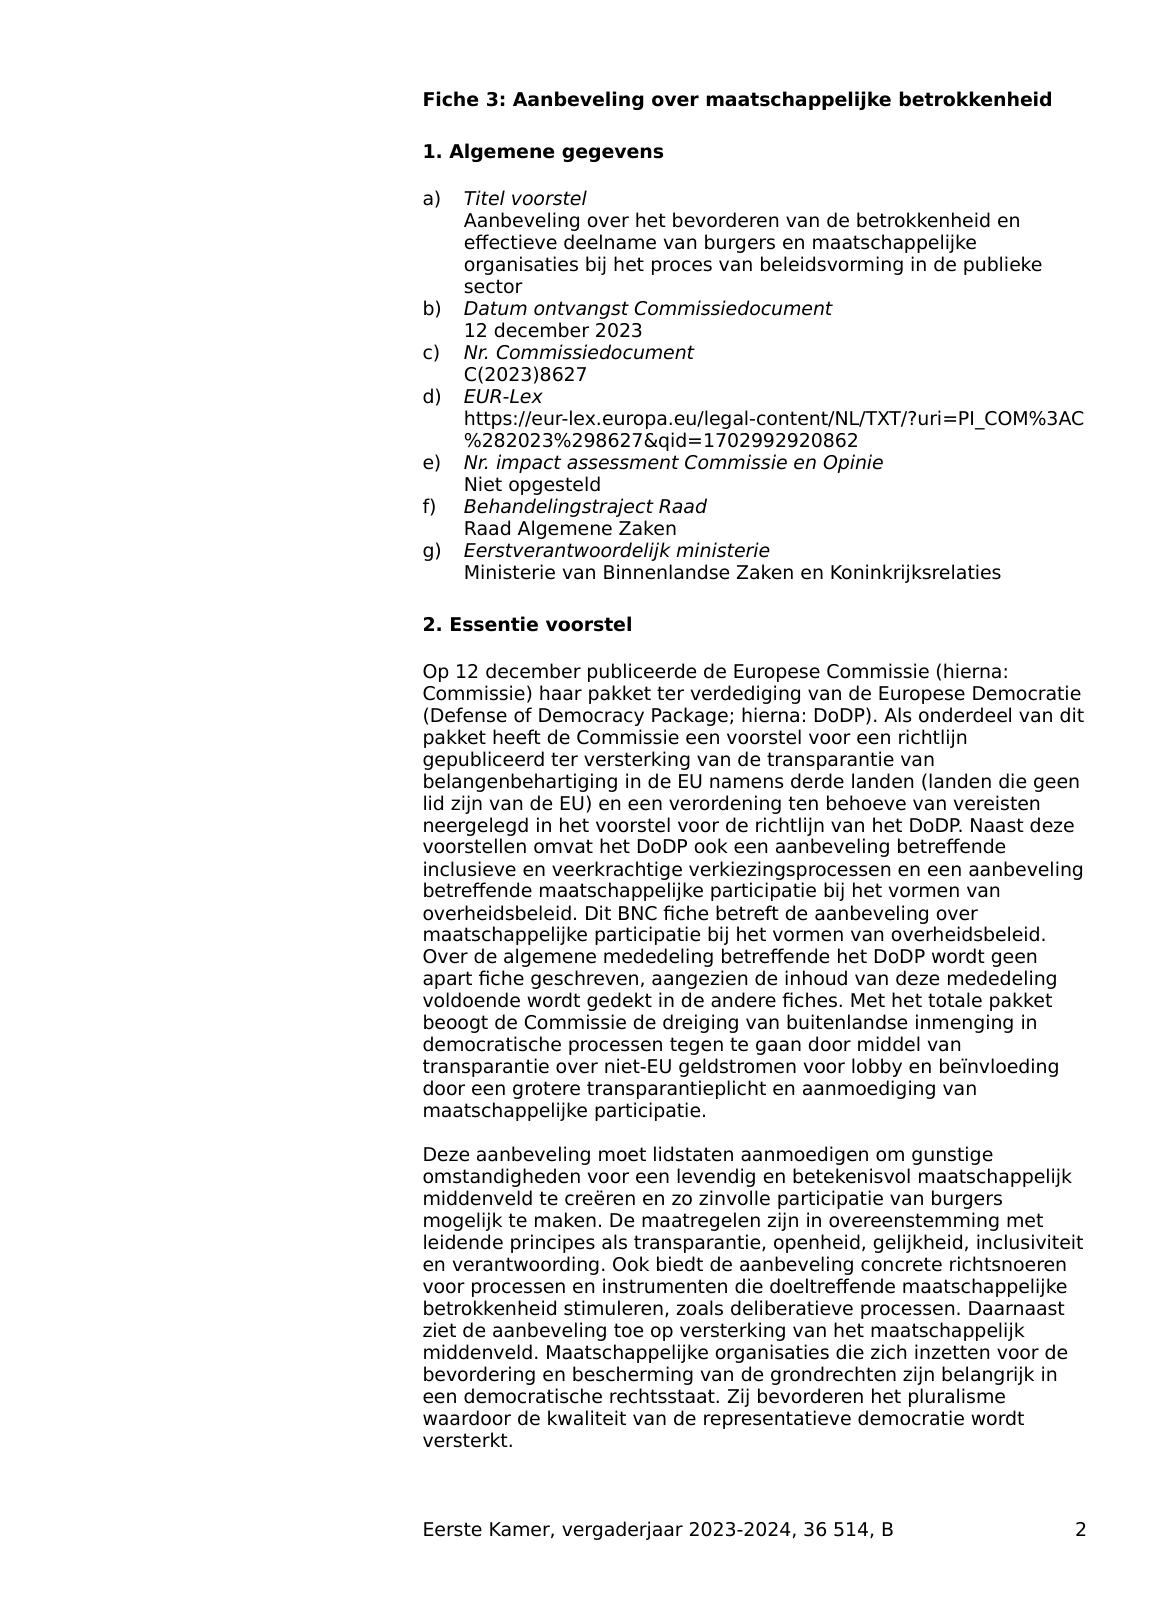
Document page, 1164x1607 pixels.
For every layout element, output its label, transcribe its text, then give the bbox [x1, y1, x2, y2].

text a) Titel voorstel [422, 188, 1087, 210]
text f) Behandelingstraject Raad [422, 496, 1087, 518]
text g) Eerstverantwoordelijk ministerie [422, 540, 1087, 562]
text C(2023)8627 [464, 364, 1087, 386]
text b) Datum ontvangst Commissiedocument [422, 298, 1087, 320]
subtitle 2. Essentie voorstel [422, 614, 1087, 636]
text e) Nr. impact assessment Commissie en Opinie [422, 452, 1087, 474]
subtitle 1. Algemene gegevens [422, 141, 1087, 163]
text Ministerie van Binnenlandse Zaken en Koninkrijksrelaties [464, 562, 1087, 584]
text Aanbeveling over het bevorderen van de betrokkenheid en effectieve deelname van burgers en maatschappelijke organisaties bij het proces van beleidsvorming in de publieke sector [464, 210, 1087, 298]
text c) Nr. Commissiedocument [422, 342, 1087, 364]
text Deze aanbeveling moet lidstaten aanmoedigen om gunstige omstandigheden voor een levendig en betekenisvol maatschappelijk middenveld te creëren en zo zinvolle participatie van burgers mogelijk te maken. De maatregelen zijn in overeenstemming met leidende principes als transparantie, openheid, gelijkheid, inclusiviteit en verantwoording. Ook biedt de aanbeveling concrete richtsnoeren voor processen en instrumenten die doeltreffende maatschappelijke betrokkenheid stimuleren, zoals deliberatieve processen. Daarnaast ziet de aanbeveling toe op versterking van het maatschappelijk middenveld. Maatschappelijke organisaties die zich inzetten voor de bevordering en bescherming van de grondrechten zijn belangrijk in een democratische rechtsstaat. Zij bevorderen het pluralisme waardoor de kwaliteit van de representatieve democratie wordt versterkt. [422, 1144, 1087, 1452]
text Op 12 december publiceerde de Europese Commissie (hierna: Commissie) haar pakket ter verdediging van de Europese Democratie (Defense of Democracy Package; hierna: DoDP). Als onderdeel van dit pakket heeft de Commissie een voorstel voor een richtlijn gepubliceerd ter versterking van de transparantie van belangenbehartiging in de EU namens derde landen (landen die geen lid zijn van de EU) en een verordening ten behoeve van vereisten neergelegd in het voorstel voor de richtlijn van het DoDP. Naast deze voorstellen omvat het DoDP ook een aanbeveling betreffende inclusieve en veerkrachtige verkiezingsprocessen en een aanbeveling betreffende maatschappelijke participatie bij het vormen van overheidsbeleid. Dit BNC fiche betreft de aanbeveling over maatschappelijke participatie bij het vormen van overheidsbeleid. Over de algemene mededeling betreffende het DoDP wordt geen apart fiche geschreven, aangezien de inhoud van deze mededeling voldoende wordt gedekt in de andere fiches. Met het totale pakket beoogt de Commissie de dreiging van buitenlandse inmenging in democratische processen tegen te gaan door middel van transparantie over niet-EU geldstromen voor lobby en beïnvloeding door een grotere transparantieplicht en aanmoediging van maatschappelijke participatie. [422, 661, 1087, 1122]
text 12 december 2023 [464, 320, 1087, 342]
text d) EUR-Lex [422, 386, 1087, 408]
text Niet opgesteld [464, 474, 1087, 496]
text https://eur-lex.europa.eu/legal-content/NL/TXT/?uri=PI_COM%3AC%282023%298627&qid=1702992920862 [464, 408, 1087, 452]
subtitle Fiche 3: Aanbeveling over maatschappelijke betrokkenheid [422, 89, 1087, 111]
text Raad Algemene Zaken [464, 518, 1087, 540]
